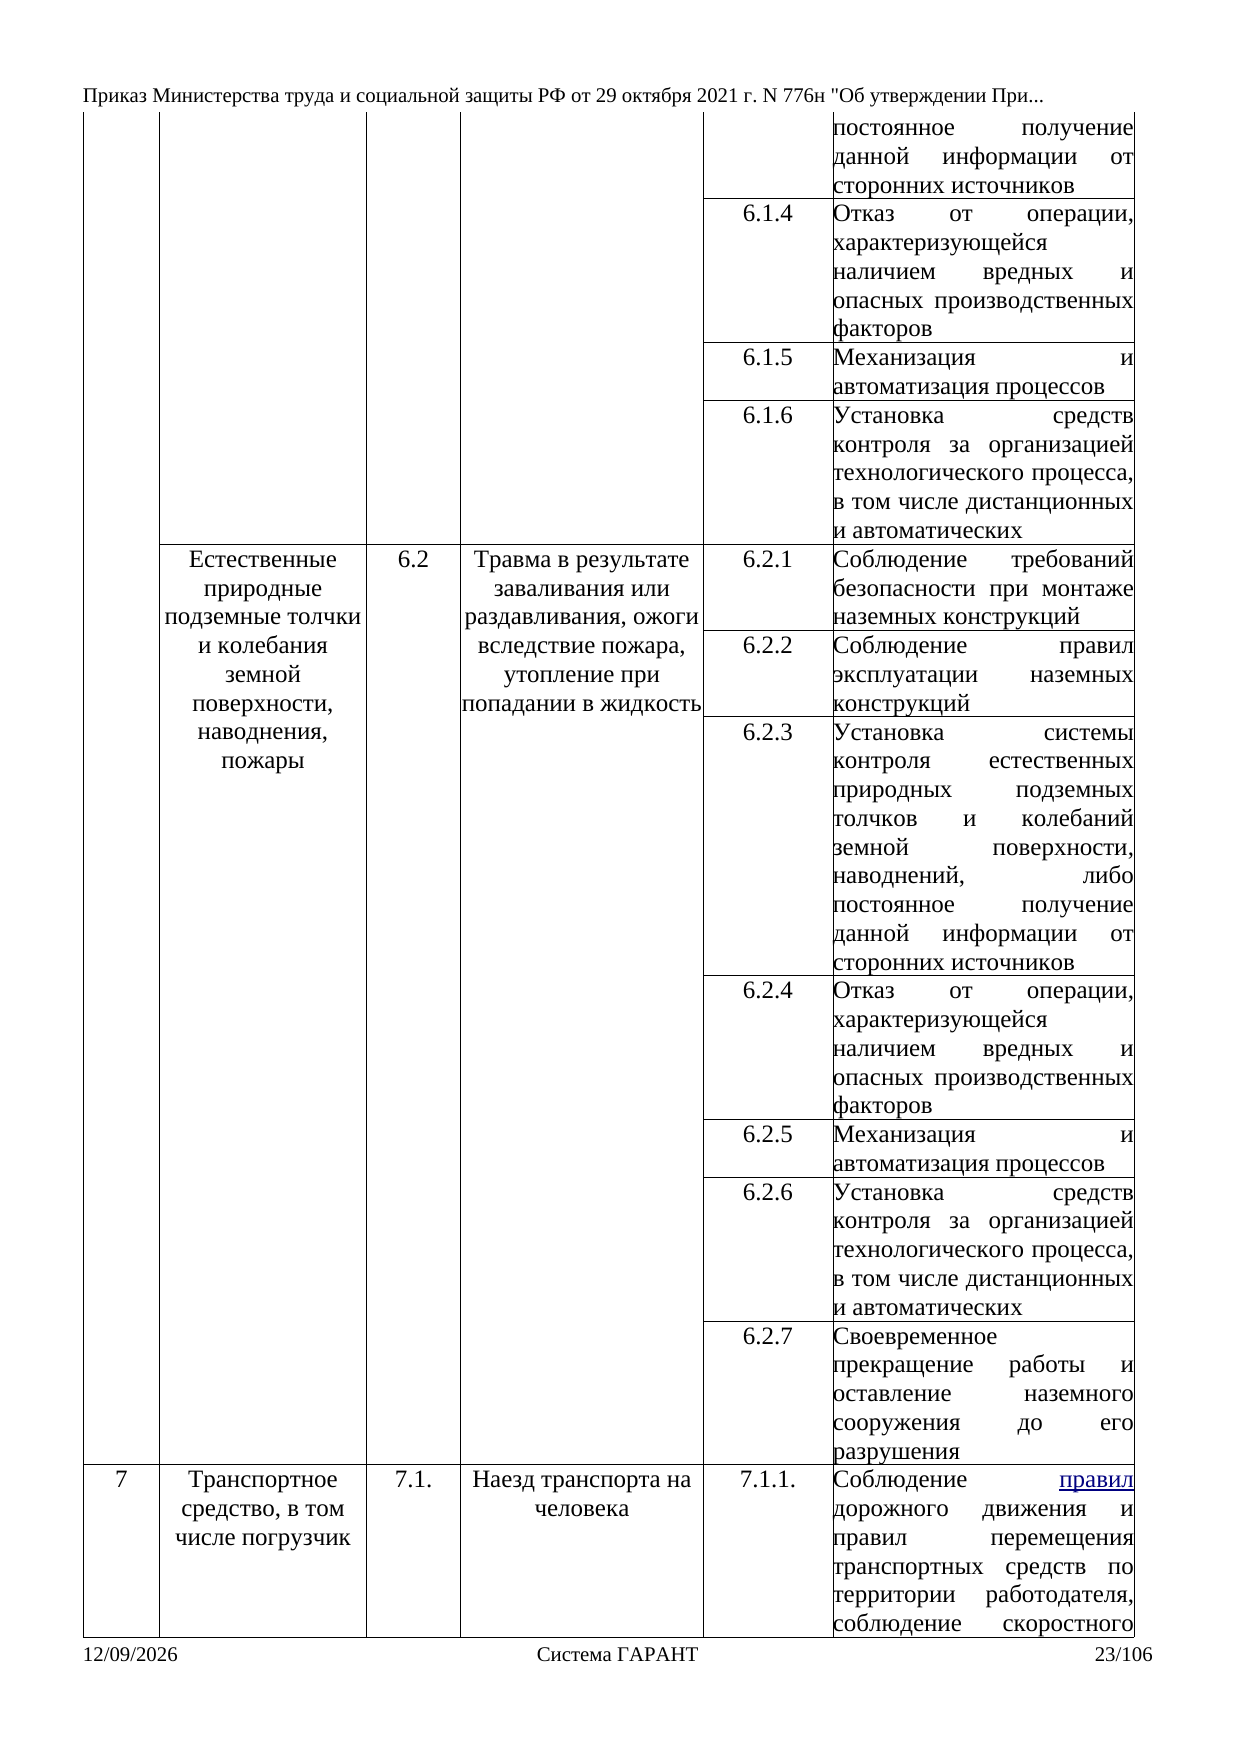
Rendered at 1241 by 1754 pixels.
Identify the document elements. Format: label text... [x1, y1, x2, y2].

table_cell Своевременное прекращение работы и оставление наземного сооружения до его разрушения [834, 1322, 1134, 1464]
table_cell Транспортное средство, в том числе погрузчик [160, 1465, 366, 1637]
table_cell Отказ от операции, характеризующейся наличием вредных и опасных производственных факторов [834, 976, 1134, 1119]
table_cell Установка системы контроля естественных природных подземных толчков и колебаний земной поверхности, наводнений, либо постоянное получение данной информации от сторонних источников [834, 717, 1134, 975]
table_cell [367, 112, 460, 544]
table_cell 7 [84, 1465, 159, 1637]
table_cell [704, 112, 833, 198]
table_cell 6.1.6 [704, 401, 833, 544]
table_cell Соблюдение правил дорожного движения и правил перемещения транспортных средств по территории работодателя, соблюдение скоростного [834, 1465, 1134, 1637]
table_cell Соблюдение правил эксплуатации наземных конструкций [834, 631, 1134, 716]
table_cell 6.2.3 [704, 717, 833, 975]
table_cell Установка средств контроля за организацией технологического процесса, в том числе дистанционных и автоматических [834, 401, 1134, 544]
table_cell [461, 112, 703, 544]
table_cell Естественные природные подземные толчки и колебания земной поверхности, наводнения, пожары [160, 545, 366, 1464]
table_cell 6.1.5 [704, 343, 833, 400]
table_cell 7.1. [367, 1465, 460, 1637]
table_cell Травма в результате заваливания или раздавливания, ожоги вследствие пожара, утопление при попадании в жидкость [461, 545, 703, 1464]
table_cell постоянное получение данной информации от сторонних источников [834, 112, 1134, 198]
table_cell Механизация и автоматизация процессов [834, 343, 1134, 400]
table_cell Наезд транспорта на человека [461, 1465, 703, 1637]
table_cell Отказ от операции, характеризующейся наличием вредных и опасных производственных факторов [834, 199, 1134, 342]
table_cell 6.2.5 [704, 1120, 833, 1177]
table_cell Установка средств контроля за организацией технологического процесса, в том числе дистанционных и автоматических [834, 1178, 1134, 1321]
table_cell 6.2 [367, 545, 460, 1464]
table_cell 6.2.4 [704, 976, 833, 1119]
table_cell 7.1.1. [704, 1465, 833, 1637]
table_cell 6.1.4 [704, 199, 833, 342]
table_cell 6.2.6 [704, 1178, 833, 1321]
table_cell [84, 112, 159, 1464]
table_cell 6.2.7 [704, 1322, 833, 1464]
table_cell 6.2.2 [704, 631, 833, 716]
table_cell Соблюдение требований безопасности при монтаже наземных конструкций [834, 545, 1134, 630]
table_cell [160, 112, 366, 544]
table_cell Механизация и автоматизация процессов [834, 1120, 1134, 1177]
table_cell 6.2.1 [704, 545, 833, 630]
